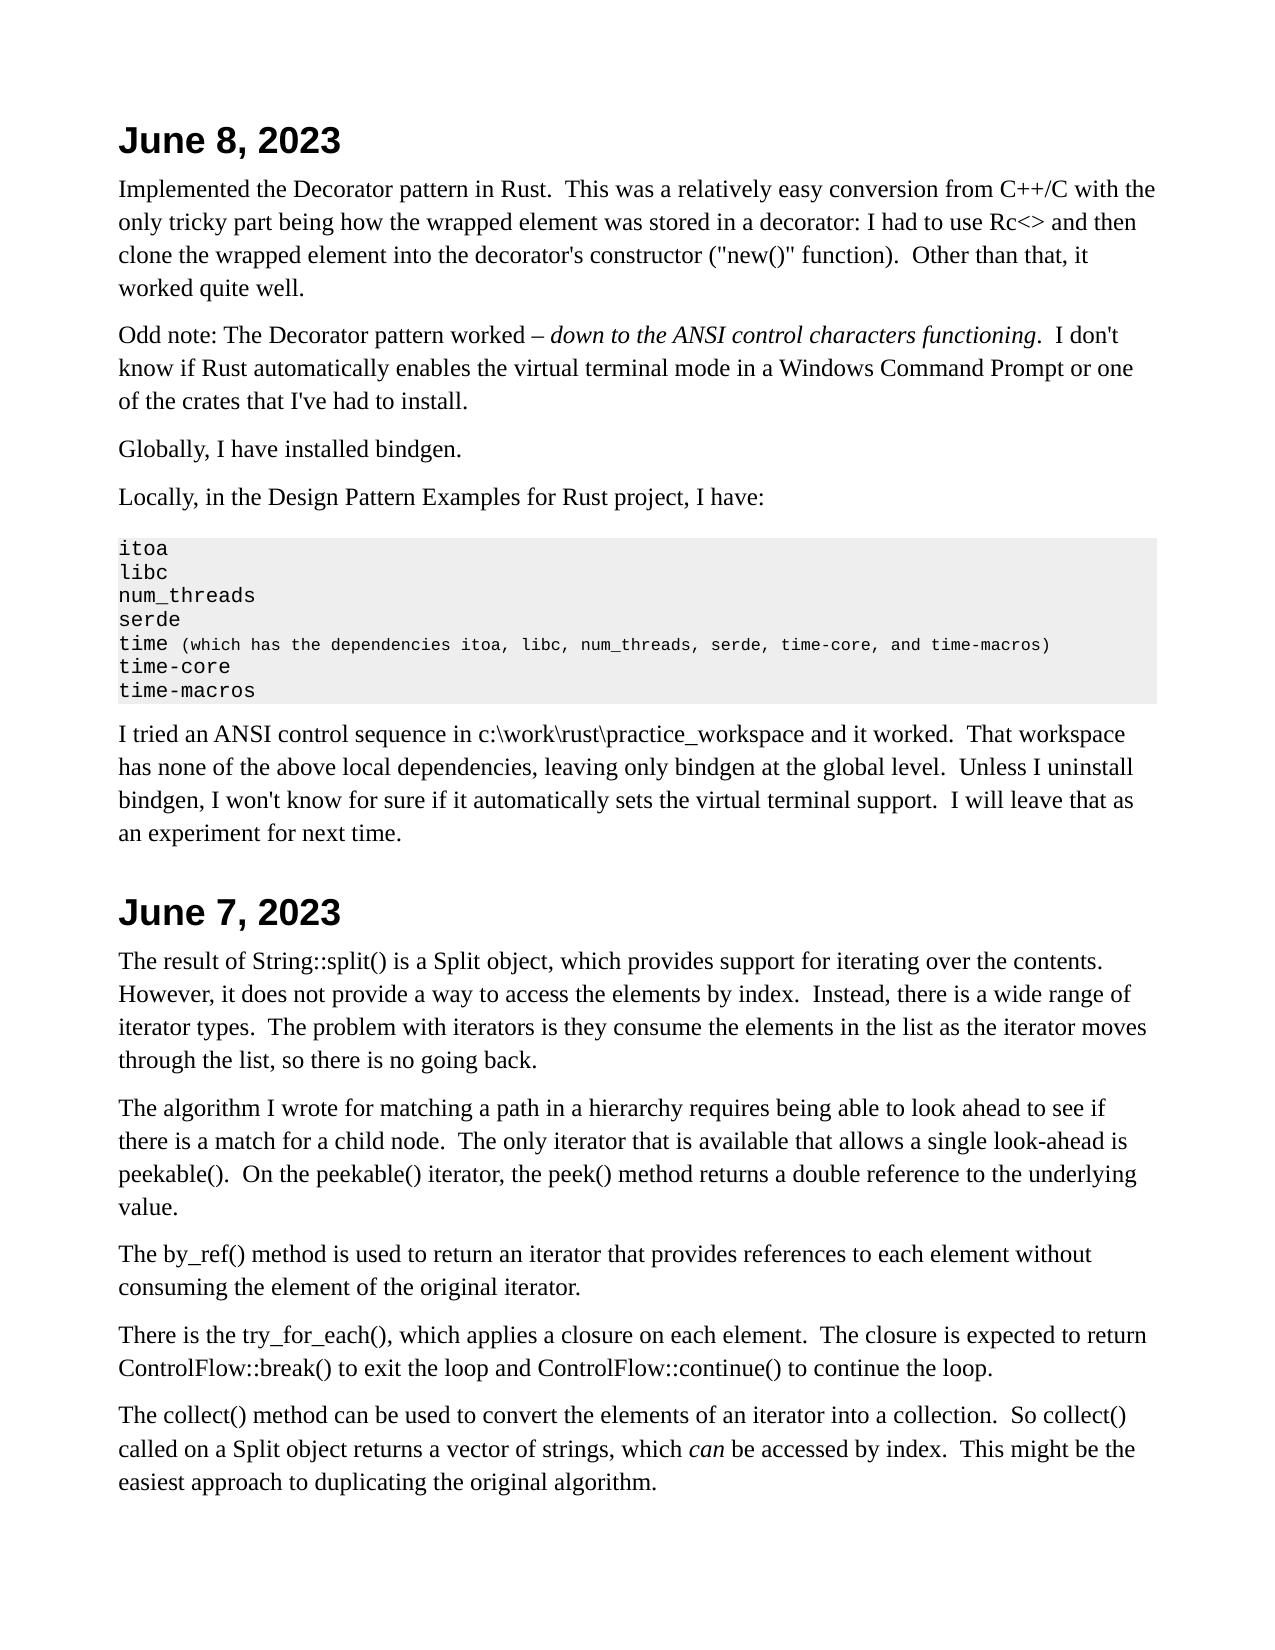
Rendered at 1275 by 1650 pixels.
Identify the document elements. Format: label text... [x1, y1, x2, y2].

text libc [118, 562, 1157, 586]
text serde [118, 609, 1157, 633]
text time (which has the dependencies itoa, libc, num_threads, serde, time-core, and time-macros) [118, 633, 1157, 656]
subtitle June 8, 2023 [118, 118, 1157, 161]
text I tried an ANSI control sequence in c:\work\rust\practice_workspace and it worked. That workspace has none of the above local dependencies, leaving only bindgen at the global level. Unless I uninstall bindgen, I won't know for sure if it automatically sets the virtual terminal support. I will leave that as an experiment for next time. [118, 719, 1157, 847]
text There is the try_for_each(), which applies a closure on each element. The closure is expected to return ControlFlow::break() to exit the loop and ControlFlow::continue() to continue the loop. [118, 1320, 1157, 1382]
text time-macros [118, 680, 1157, 704]
text The by_ref() method is used to return an iterator that provides references to each element without consuming the element of the original iterator. [118, 1239, 1157, 1301]
text Locally, in the Design Pattern Examples for Rust project, I have: [118, 482, 1157, 510]
text The algorithm I wrote for matching a path in a hierarchy requires being able to look ahead to see if there is a match for a child node. The only iterator that is available that allows a single look-ahead is peekable(). On the peekable() iterator, the peek() method returns a double reference to the underlying value. [118, 1093, 1157, 1221]
text The result of String::split() is a Split object, which provides support for iterating over the contents. However, it does not provide a way to access the elements by index. Instead, there is a wide range of iterator types. The problem with iterators is they consume the elements in the list as the iterator moves through the list, so there is no going back. [118, 946, 1157, 1074]
subtitle June 7, 2023 [118, 890, 1157, 933]
text The collect() method can be used to convert the elements of an iterator into a collection. So collect() called on a Split object returns a vector of strings, which can be accessed by index. This might be the easiest approach to duplicating the original algorithm. [118, 1401, 1157, 1495]
text Odd note: The Decorator pattern worked – down to the ANSI control characters functioning. I don't know if Rust automatically enables the virtual terminal mode in a Windows Command Prompt or one of the crates that I've had to install. [118, 320, 1157, 415]
text Implemented the Decorator pattern in Rust. This was a relatively easy conversion from C++/C with the only tricky part being how the wrapped element was stored in a decorator: I had to use Rc<> and then clone the wrapped element into the decorator's constructor ("new()" function). Other than that, it worked quite well. [118, 174, 1157, 302]
text itoa [118, 538, 1157, 562]
text num_threads [118, 586, 1157, 609]
text time-core [118, 656, 1157, 680]
text Globally, I have installed bindgen. [118, 434, 1157, 463]
